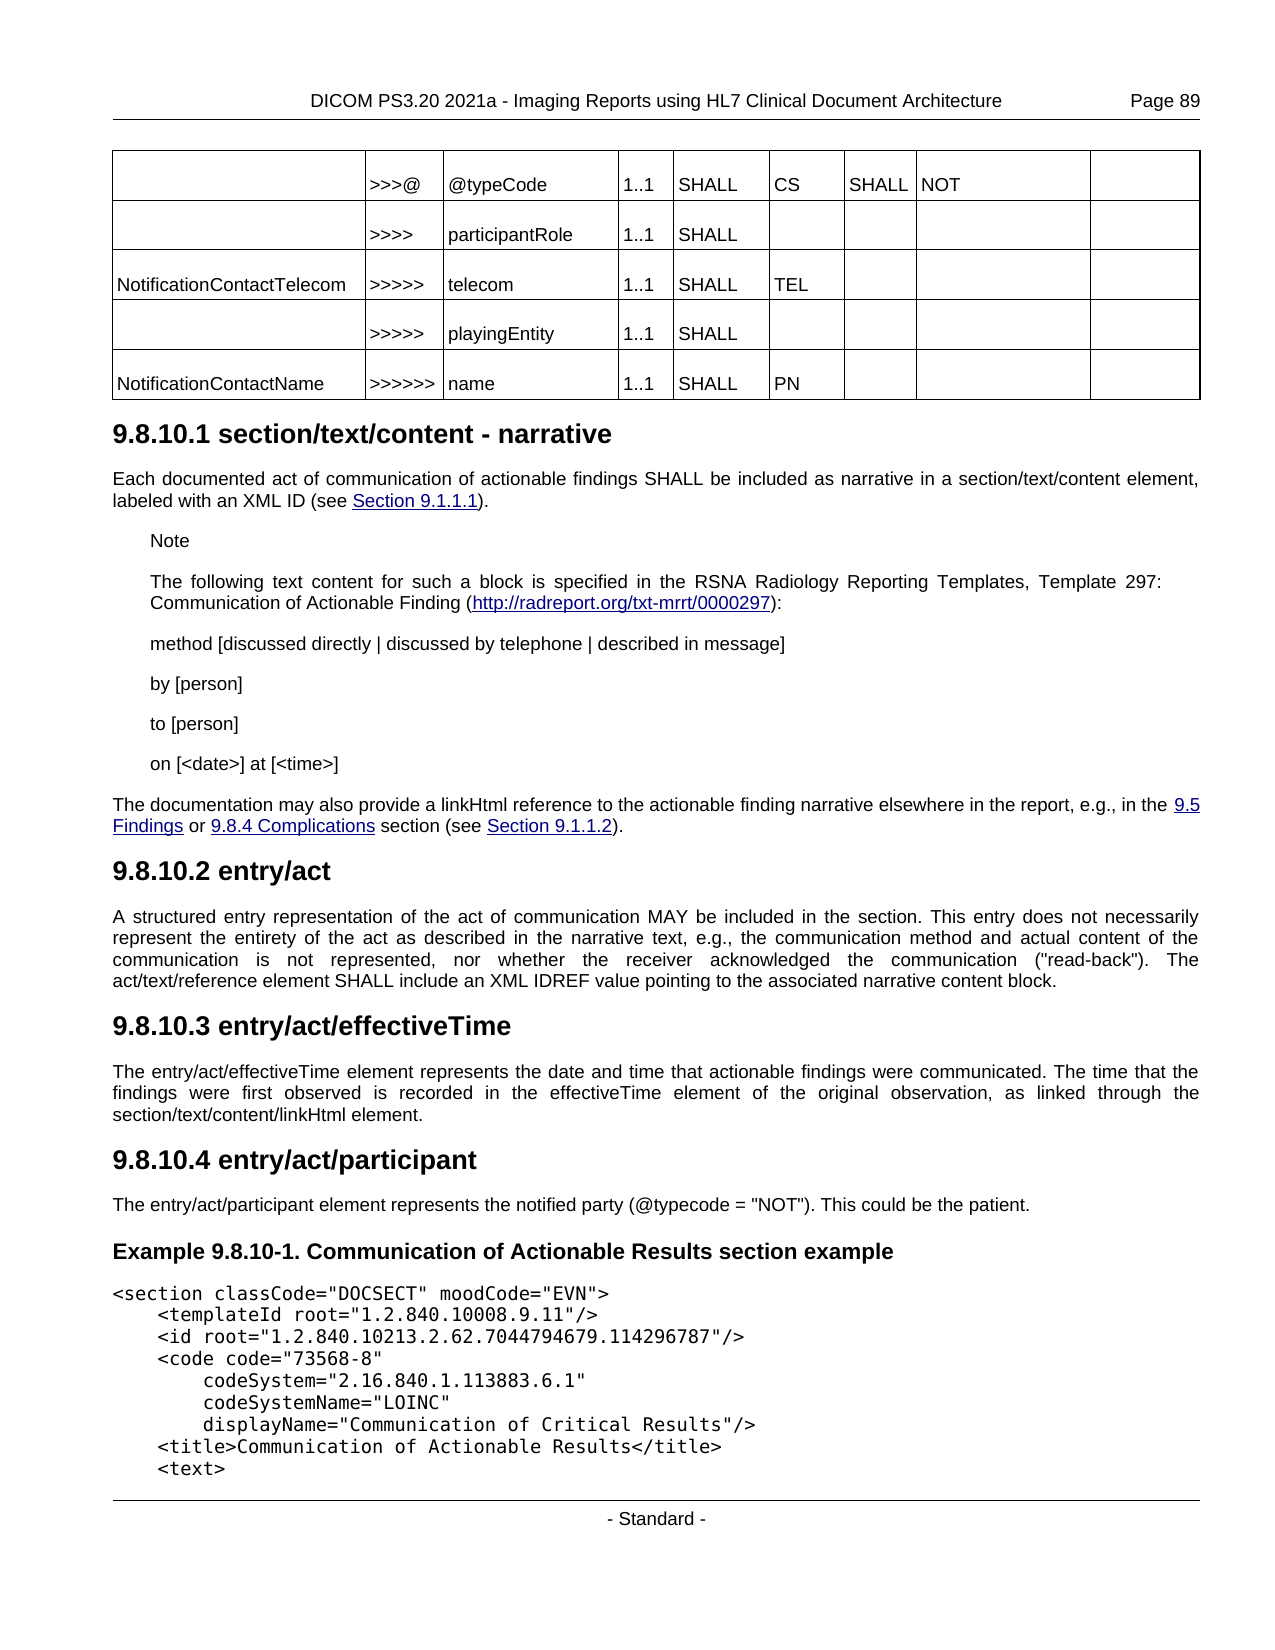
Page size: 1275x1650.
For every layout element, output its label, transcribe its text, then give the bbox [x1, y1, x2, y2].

text 9.8.10.4 entry/act/participant [112, 1144, 1200, 1175]
table_cell [770, 201, 844, 249]
table_cell name [444, 350, 618, 398]
table_cell TEL [770, 250, 844, 299]
table_cell PN [770, 350, 844, 398]
table_cell 1..1 [619, 350, 673, 398]
table_cell SHALL [674, 201, 769, 249]
table_cell [1091, 300, 1199, 349]
text on [<date>] at [<time>] [150, 753, 1162, 775]
table_cell [845, 300, 916, 349]
table_cell telecom [444, 250, 618, 299]
table_cell participant​Role [444, 201, 618, 249]
table_cell [113, 201, 365, 249]
text by [person] [150, 673, 1162, 694]
table_cell SHALL [674, 350, 769, 398]
text Note [150, 530, 1162, 552]
text The entry/act/effectiveTime element represents the date and time that actionable findings were communicated. The time that the findings were first observed is recorded in the effectiveTime element of the original observation, as linked through the section/text/content/linkHtml element. [112, 1060, 1200, 1125]
table_cell [1091, 250, 1199, 299]
table_cell playing​Entity [444, 300, 618, 349]
text to [person] [150, 713, 1162, 734]
text The entry/act/participant element represents the notified party (@typecode = "NOT"). This could be the patient. [112, 1194, 1200, 1215]
text method [discussed directly | discussed by telephone | described in message] [150, 632, 1162, 654]
table_cell [917, 350, 1090, 398]
table_cell [917, 201, 1090, 249]
text <section classCode="DOCSECT" moodCode="EVN"> <templateId root="1.2.840.10008.9.11"/> <id root="1.2.840.10213.2.62.7044794679.114296787"/> <code code="73568-8" codeSystem="2.16.840.1.113883.6.1" codeSystemName="LOINC" displayName="Communication of Critical Results"/> <title>Communication of Actionable Results</title> <text> [112, 1282, 1200, 1479]
table_cell SHALL [845, 151, 916, 200]
table_cell [113, 300, 365, 349]
table_cell NOT [917, 151, 1090, 200]
table_cell 1..1 [619, 250, 673, 299]
table_cell [1091, 201, 1199, 249]
text 9.8.10.1 section/text/content - narrative [112, 418, 1200, 449]
table_cell CS [770, 151, 844, 200]
table_cell [917, 300, 1090, 349]
table_cell SHALL [674, 151, 769, 200]
text The following text content for such a block is specified in the RSNA Radiology Reporting Templates, Template 297: Communication of Actionable Finding (http://​radreport.org/​txt-mrrt/​0000297): [150, 570, 1162, 613]
table_cell >>>>> [366, 250, 443, 299]
table_cell [845, 350, 916, 398]
table_cell 1..1 [619, 201, 673, 249]
table_cell >>>>>> [366, 350, 443, 398]
table_cell SHALL [674, 300, 769, 349]
table_cell 1..1 [619, 300, 673, 349]
table_cell 1..1 [619, 151, 673, 200]
text Each documented act of communication of actionable findings SHALL be included as narrative in a section/text/content element, labeled with an XML ID (see Section 9.1.1.1). [112, 468, 1200, 511]
text 9.8.10.2 entry/act [112, 855, 1200, 887]
table_cell Notification​Contact​Telecom [113, 250, 365, 299]
text Example 9.8.10-1. Communication of Actionable Results section example [112, 1238, 1200, 1264]
table_cell [770, 300, 844, 349]
table_cell Notification​Contact​Name [113, 350, 365, 398]
table_cell >>>> [366, 201, 443, 249]
table_cell [845, 201, 916, 249]
table_cell [845, 250, 916, 299]
table_cell [917, 250, 1090, 299]
table_cell [1091, 350, 1199, 398]
table_cell @typeCode [444, 151, 618, 200]
text A structured entry representation of the act of communication MAY be included in the section. This entry does not necessarily represent the entirety of the act as described in the narrative text, e.g., the communication method and actual content of the communication is not represented, nor whether the receiver acknowledged the communication ("read-back"). The act/text/reference element SHALL include an XML IDREF value pointing to the associated narrative content block. [112, 905, 1200, 992]
text The documentation may also provide a linkHtml reference to the actionable finding narrative elsewhere in the report, e.g., in the 9.5 Findings or 9.8.4 Complications section (see Section 9.1.1.2). [112, 793, 1200, 837]
text 9.8.10.3 entry/act/effectiveTime [112, 1010, 1200, 1042]
table_cell >>>@ [366, 151, 443, 200]
table_cell [113, 151, 365, 200]
table_cell >>>>> [366, 300, 443, 349]
table_cell SHALL [674, 250, 769, 299]
table_cell [1091, 151, 1199, 200]
